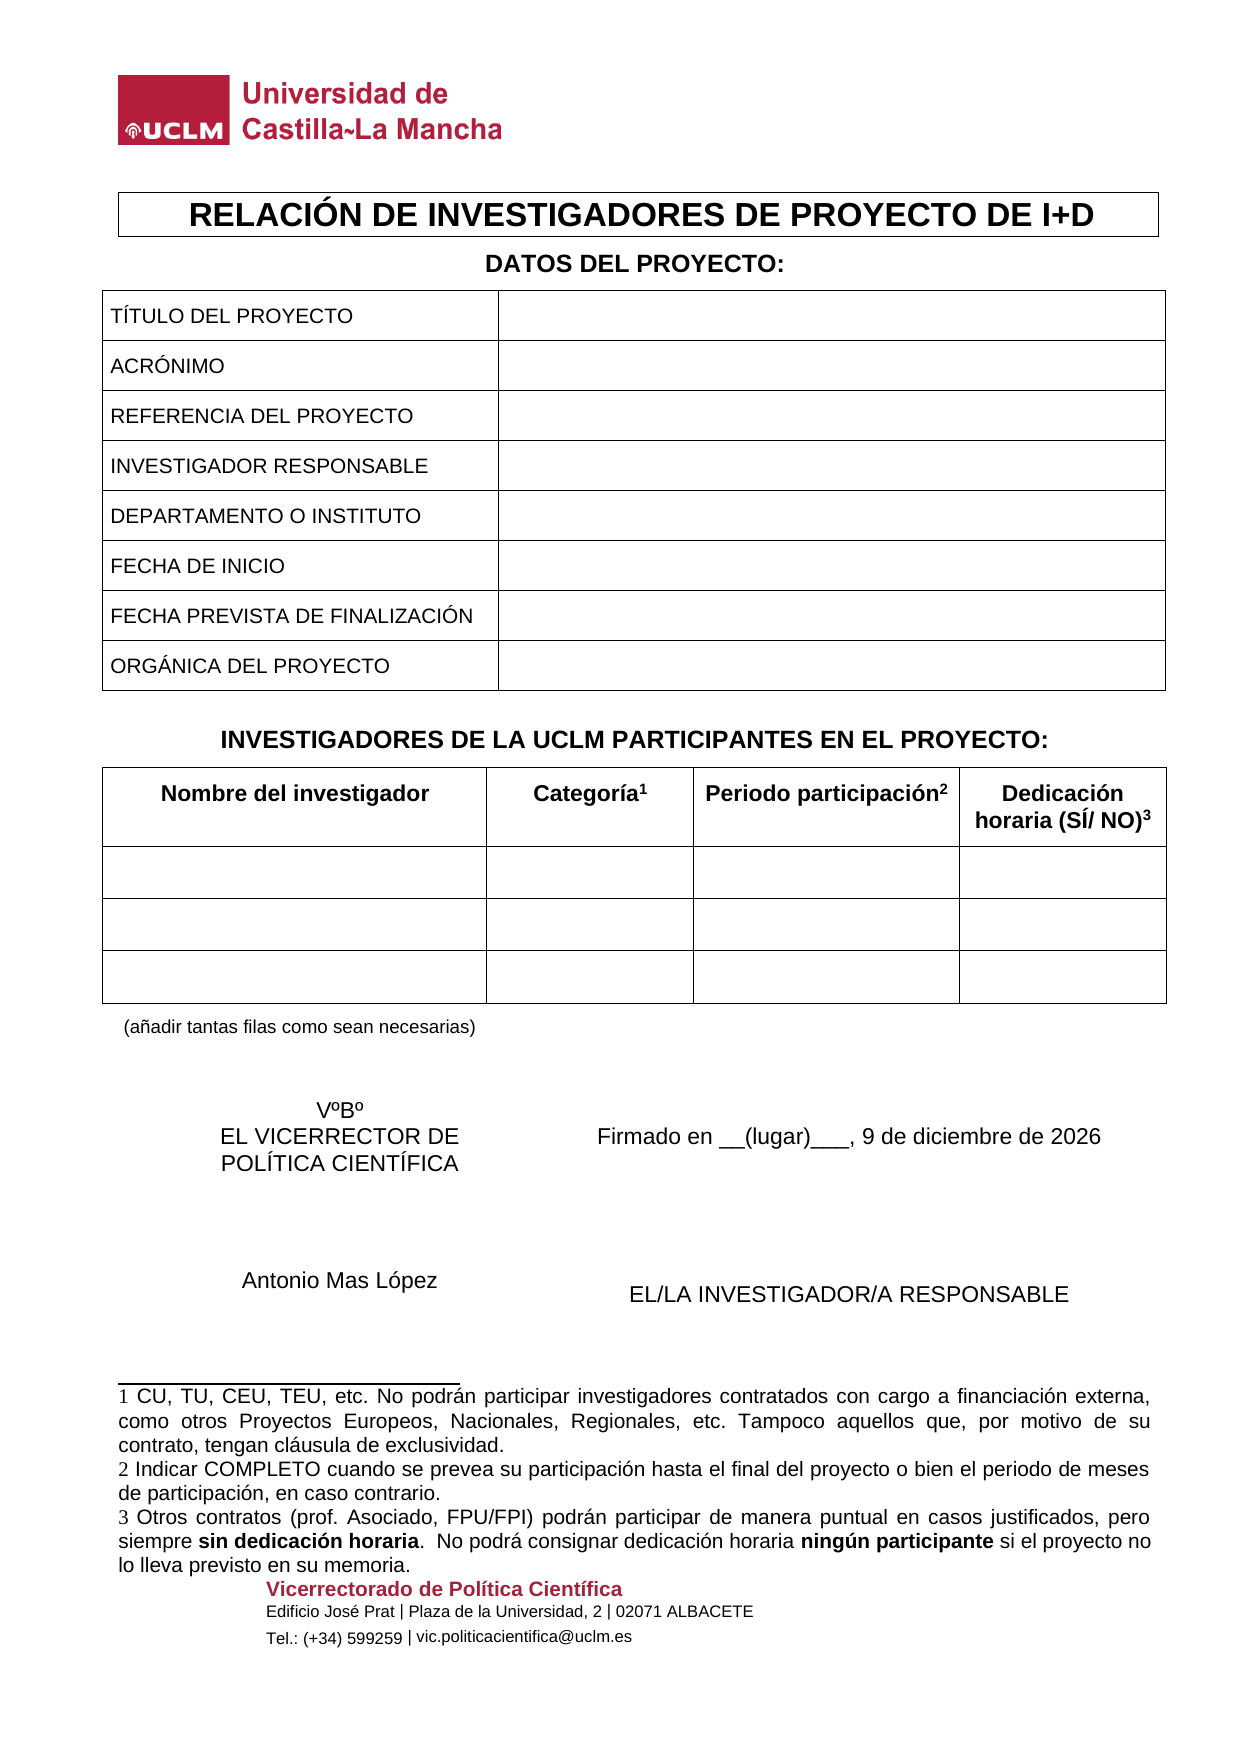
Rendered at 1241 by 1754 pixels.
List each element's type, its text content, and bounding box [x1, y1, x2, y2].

table_cell FECHA PREVISTA DE FINALIZACIÓN [103, 591, 498, 640]
table_header Categoría [487, 768, 693, 846]
table_cell [487, 899, 693, 950]
table_cell [499, 441, 1165, 490]
table_header Nombre del investigador [103, 768, 486, 846]
table_cell [694, 951, 959, 1003]
table_cell [499, 641, 1165, 690]
text RELACIÓN DE INVESTIGADORES DE PROYECTO DE I+D [119, 193, 1158, 236]
text INVESTIGADORES DE LA UCLM PARTICIPANTES EN EL PROYECTO: [118, 726, 1152, 754]
table_cell [694, 899, 959, 950]
text (añadir tantas filas como sean necesarias) [118, 1016, 1152, 1038]
table_cell [487, 847, 693, 898]
table_cell [960, 951, 1166, 1003]
table_header Firmado en __(lugar)___, 2 de marzo de 2021 EL/LA INVESTIGADOR/A RESPONSABLE [561, 1097, 1137, 1308]
table_cell [499, 491, 1165, 540]
table_cell FECHA DE INICIO [103, 541, 498, 590]
table_cell [103, 847, 486, 898]
table_cell INVESTIGADOR RESPONSABLE [103, 441, 498, 490]
table_cell REFERENCIA DEL PROYECTO [103, 391, 498, 440]
table_header Dedicación horaria (SÍ/ NO) [960, 768, 1166, 846]
table_cell [499, 591, 1165, 640]
table_cell DEPARTAMENTO O INSTITUTO [103, 491, 498, 540]
table_cell [487, 951, 693, 1003]
table_cell [103, 899, 486, 950]
table_header Periodo participación [694, 768, 959, 846]
table_cell [960, 899, 1166, 950]
table_cell ORGÁNICA DEL PROYECTO [103, 641, 498, 690]
table_cell [103, 951, 486, 1003]
table_cell [694, 847, 959, 898]
table_cell [499, 541, 1165, 590]
table_cell [499, 341, 1165, 390]
table_header [499, 291, 1165, 340]
table_header VºBº EL VICERRECTOR DE POLÍTICA CIENTÍFICA Antonio Mas López [118, 1097, 561, 1308]
table_cell [960, 847, 1166, 898]
table_cell [499, 391, 1165, 440]
table_header TÍTULO DEL PROYECTO [103, 291, 498, 340]
table_cell ACRÓNIMO [103, 341, 498, 390]
text DATOS DEL PROYECTO: [118, 249, 1152, 278]
